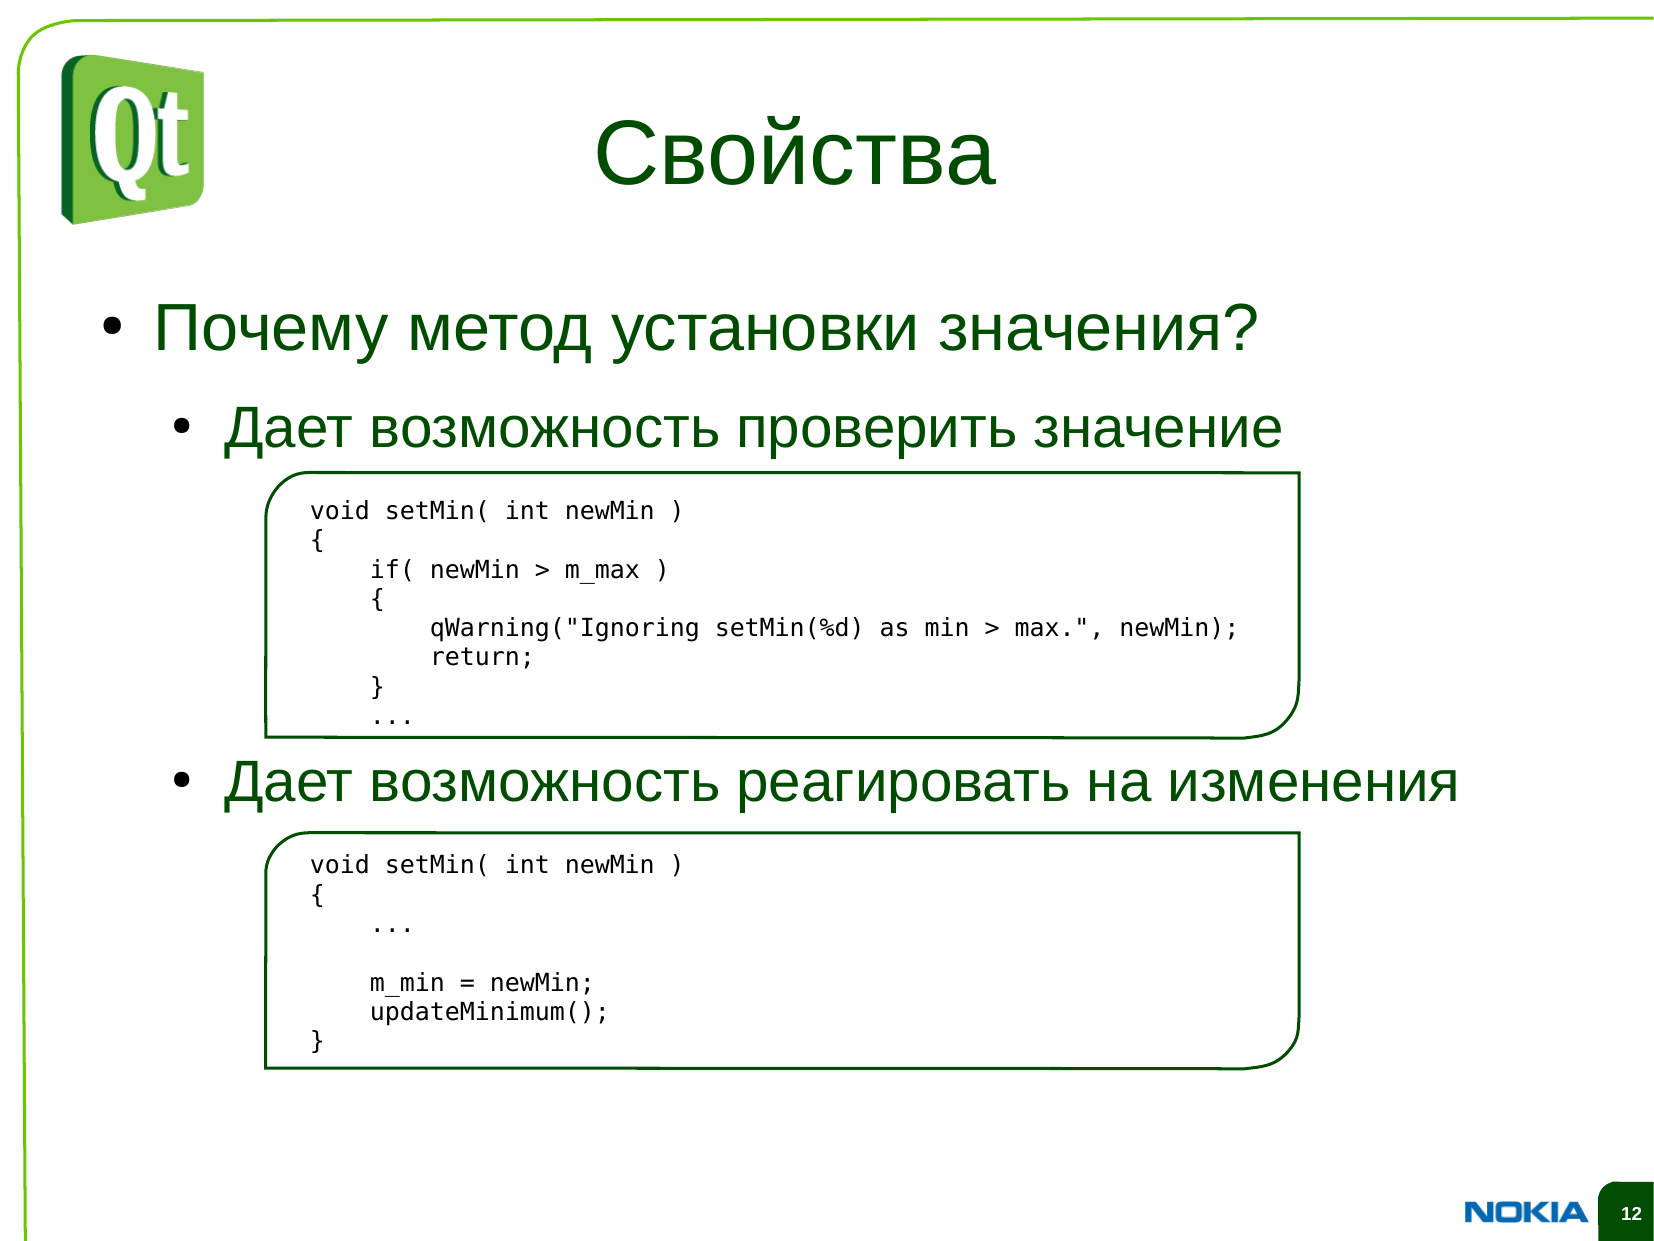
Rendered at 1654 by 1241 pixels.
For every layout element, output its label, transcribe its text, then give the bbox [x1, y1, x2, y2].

text_box void setMin( int newMin ) { ... m_min = newMin; updateMinimum(); } [295, 843, 700, 1063]
list Почему метод установки значения? Дает возможность проверить значение Дает возможность реагировать на изменения [82, 290, 1571, 1094]
title Свойства [257, 49, 1333, 257]
picture [61, 55, 204, 225]
text_box void setMin( int newMin ) { if( newMin > m_max ) { qWarning("Ignoring setMin(%d) as min > max.", newMin); return; } ... [295, 488, 1255, 736]
picture [1465, 1201, 1589, 1223]
